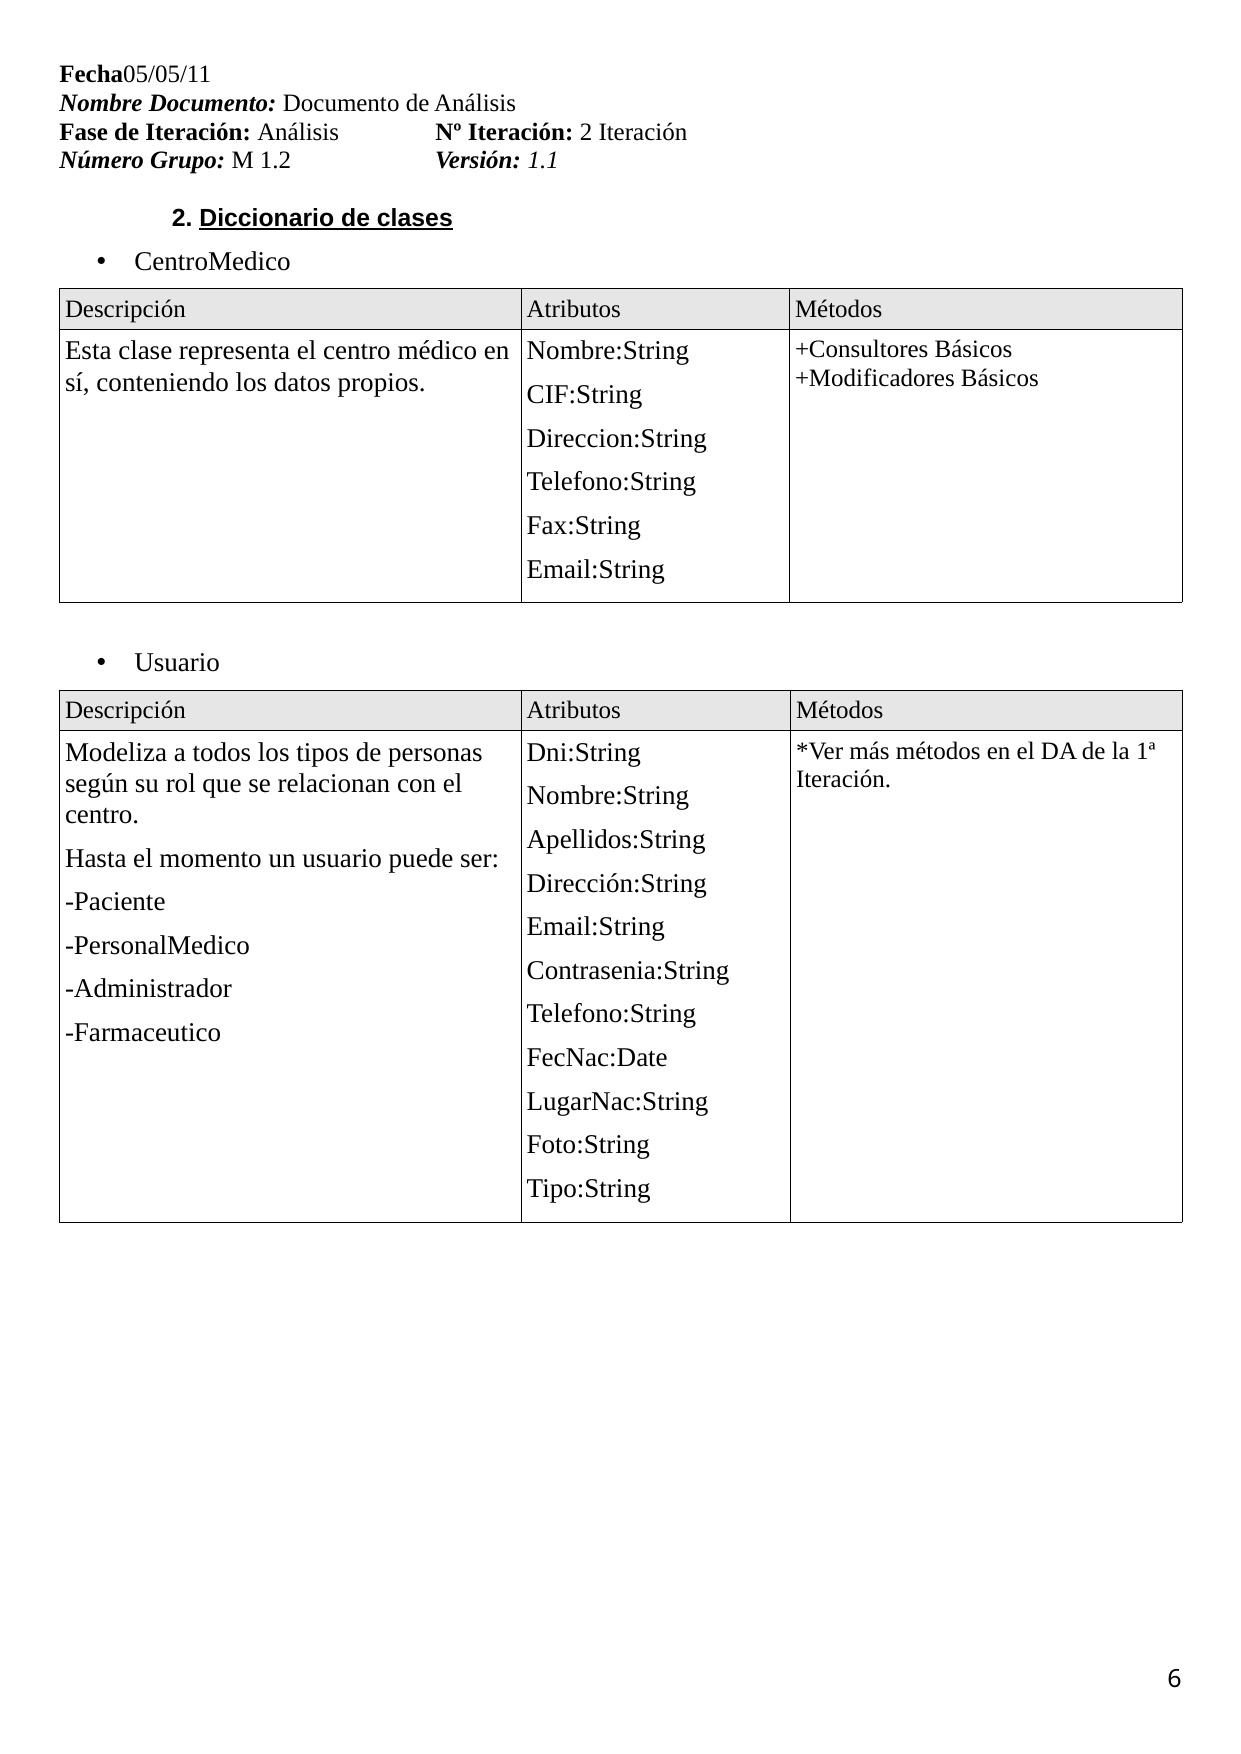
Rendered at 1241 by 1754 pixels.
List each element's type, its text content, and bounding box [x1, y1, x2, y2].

table_header Descripción [60, 691, 521, 730]
table_header Métodos [790, 289, 1182, 329]
table_cell *Ver más métodos en el DA de la 1ª Iteración. [791, 731, 1182, 1222]
table_header Atributos [522, 691, 790, 730]
table_cell Nombre:String CIF:String Direccion:String Telefono:String Fax:String Email:String [522, 330, 789, 602]
table_cell Modeliza a todos los tipos de personas según su rol que se relacionan con el centro. Hasta el momento un usuario puede ser: -Paciente -PersonalMedico -Administrador -Farmaceutico [60, 731, 521, 1222]
list CentroMedico [97, 244, 1181, 276]
table_cell Dni:String Nombre:String Apellidos:String Dirección:String Email:String Contrasenia:String Telefono:String FecNac:Date LugarNac:String Foto:String Tipo:String [522, 731, 790, 1222]
table_header Atributos [522, 289, 789, 329]
table_cell +Consultores Básicos +Modificadores Básicos [790, 330, 1182, 602]
table_header Descripción [60, 289, 521, 329]
list Usuario [97, 646, 1181, 677]
subtitle 2. Diccionario de clases [172, 203, 1181, 232]
table_header Métodos [791, 691, 1182, 730]
table_cell Esta clase representa el centro médico en sí, conteniendo los datos propios. [60, 330, 521, 602]
